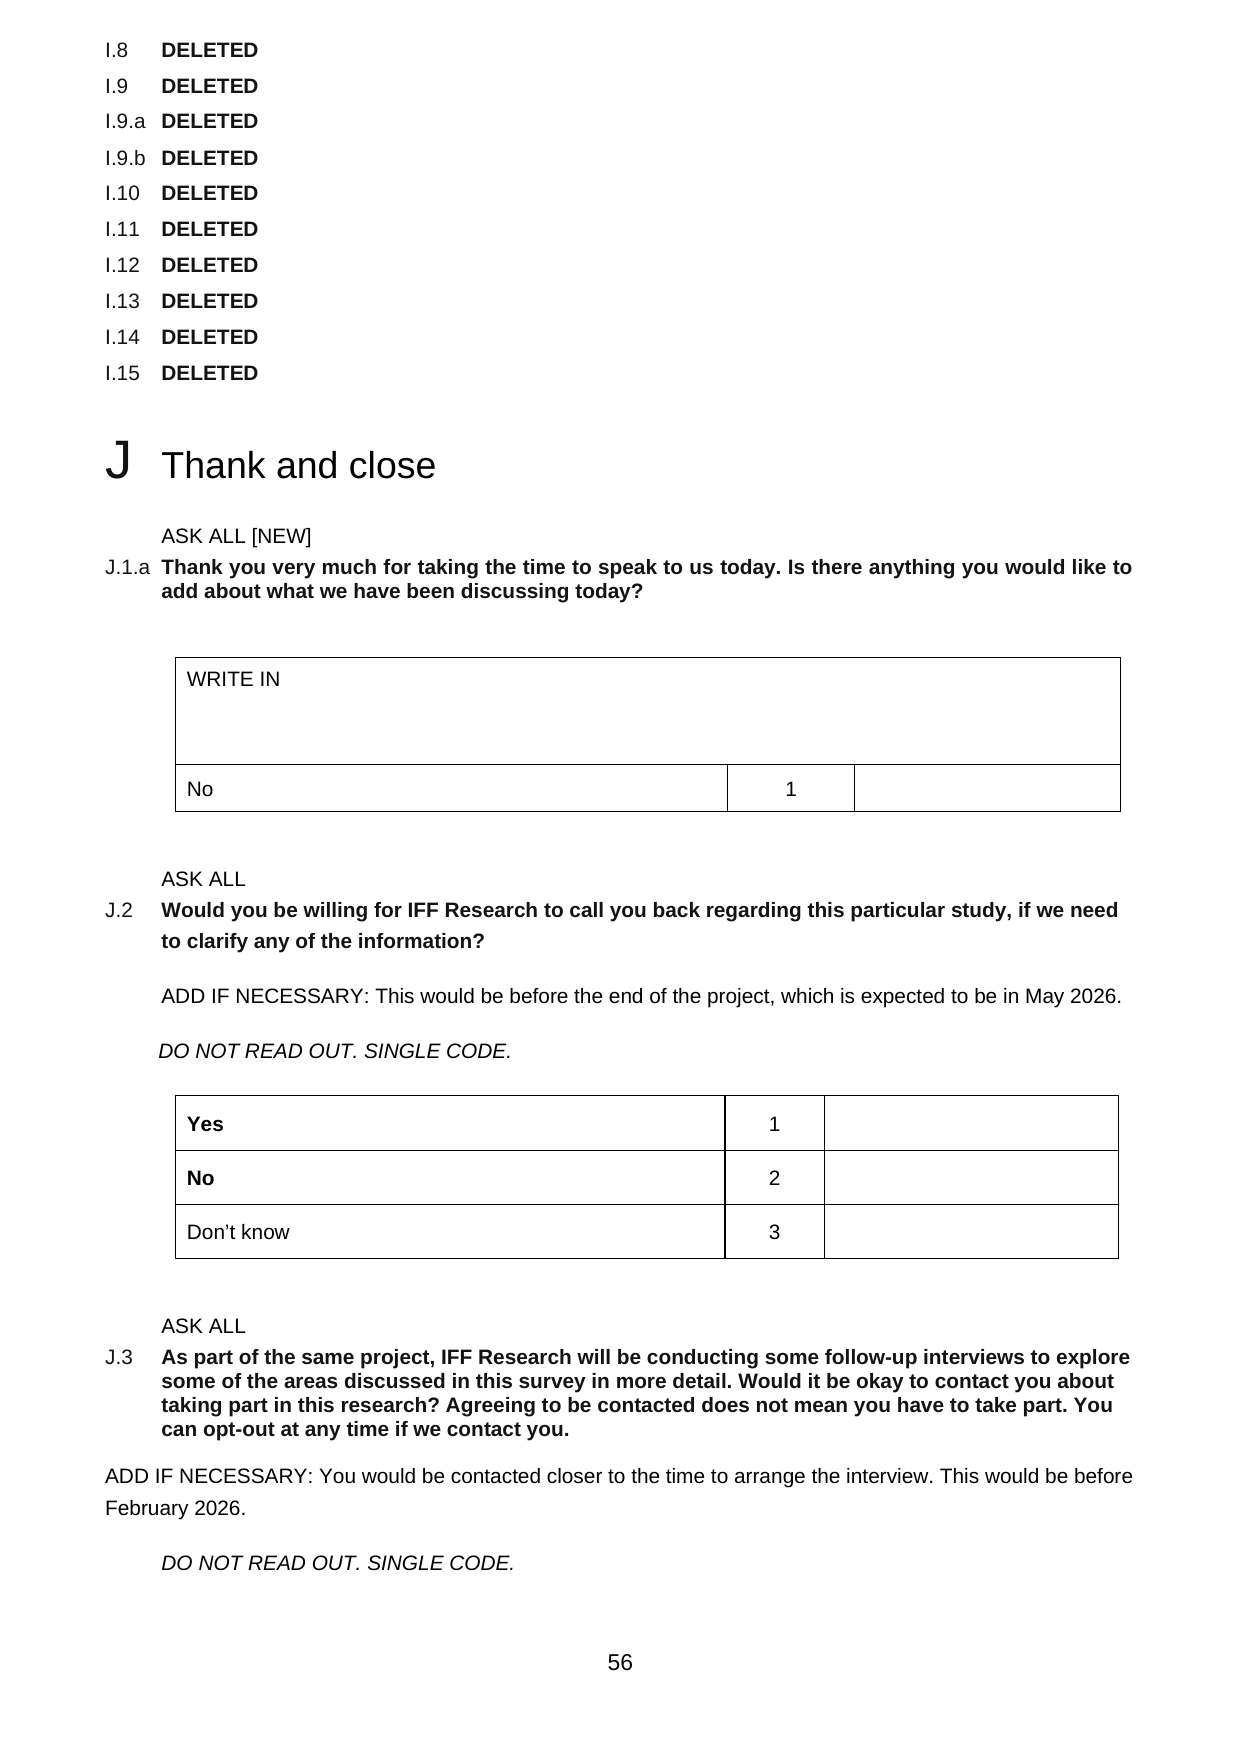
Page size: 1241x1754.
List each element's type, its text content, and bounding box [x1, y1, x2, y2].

subtitle do not read out. single code. [161, 1551, 1135, 1582]
subtitle ASK ALL [161, 1313, 1135, 1344]
table_header 1 [726, 1096, 824, 1149]
table_cell No [176, 1151, 724, 1204]
list DELETED [105, 253, 1135, 277]
table_cell [825, 1205, 1118, 1258]
list Thank and close [105, 449, 1135, 486]
list DELETED [105, 37, 1135, 61]
table_header WRITE IN [176, 658, 1120, 764]
list DELETED [105, 109, 1135, 133]
subtitle ADD IF NECESSARY: You would be contacted closer to the time to arrange the interview. This would be before February 2026. [105, 1464, 1135, 1527]
table_cell No [176, 765, 727, 811]
table_cell 1 [728, 765, 854, 811]
list DELETED [105, 289, 1135, 313]
list DELETED [105, 181, 1135, 205]
subtitle ASK ALL [new] [161, 524, 1135, 555]
table_header Yes [176, 1096, 724, 1149]
list DELETED [105, 73, 1135, 97]
table_cell [855, 765, 1120, 811]
list As part of the same project, IFF Research will be conducting some follow-up interviews to explore some of the areas discussed in this survey in more detail. Would it be okay to contact you about taking part in this research? Agreeing to be contacted does not mean you have to take part. You can opt-out at any time if we contact you. [105, 1344, 1135, 1440]
list DELETED [105, 325, 1135, 349]
subtitle do not read out. single code. [158, 1039, 1135, 1070]
table_cell 2 [726, 1151, 824, 1204]
list DELETED [105, 145, 1135, 169]
list Would you be willing for IFF Research to call you back regarding this particular study, if we need to clarify any of the information? ADD IF NECESSARY: This would be before the end of the project, which is expected to be in May 2026. [105, 898, 1135, 1015]
table_header [825, 1096, 1118, 1149]
table_cell [825, 1151, 1118, 1204]
table_cell 3 [726, 1205, 824, 1258]
list Thank you very much for taking the time to speak to us today. Is there anything you would like to add about what we have been discussing today? [105, 555, 1135, 603]
subtitle Ask all [161, 866, 1135, 898]
list DELETED [105, 217, 1135, 241]
list DELETED [105, 361, 1135, 385]
table_cell Don’t know [176, 1205, 724, 1258]
